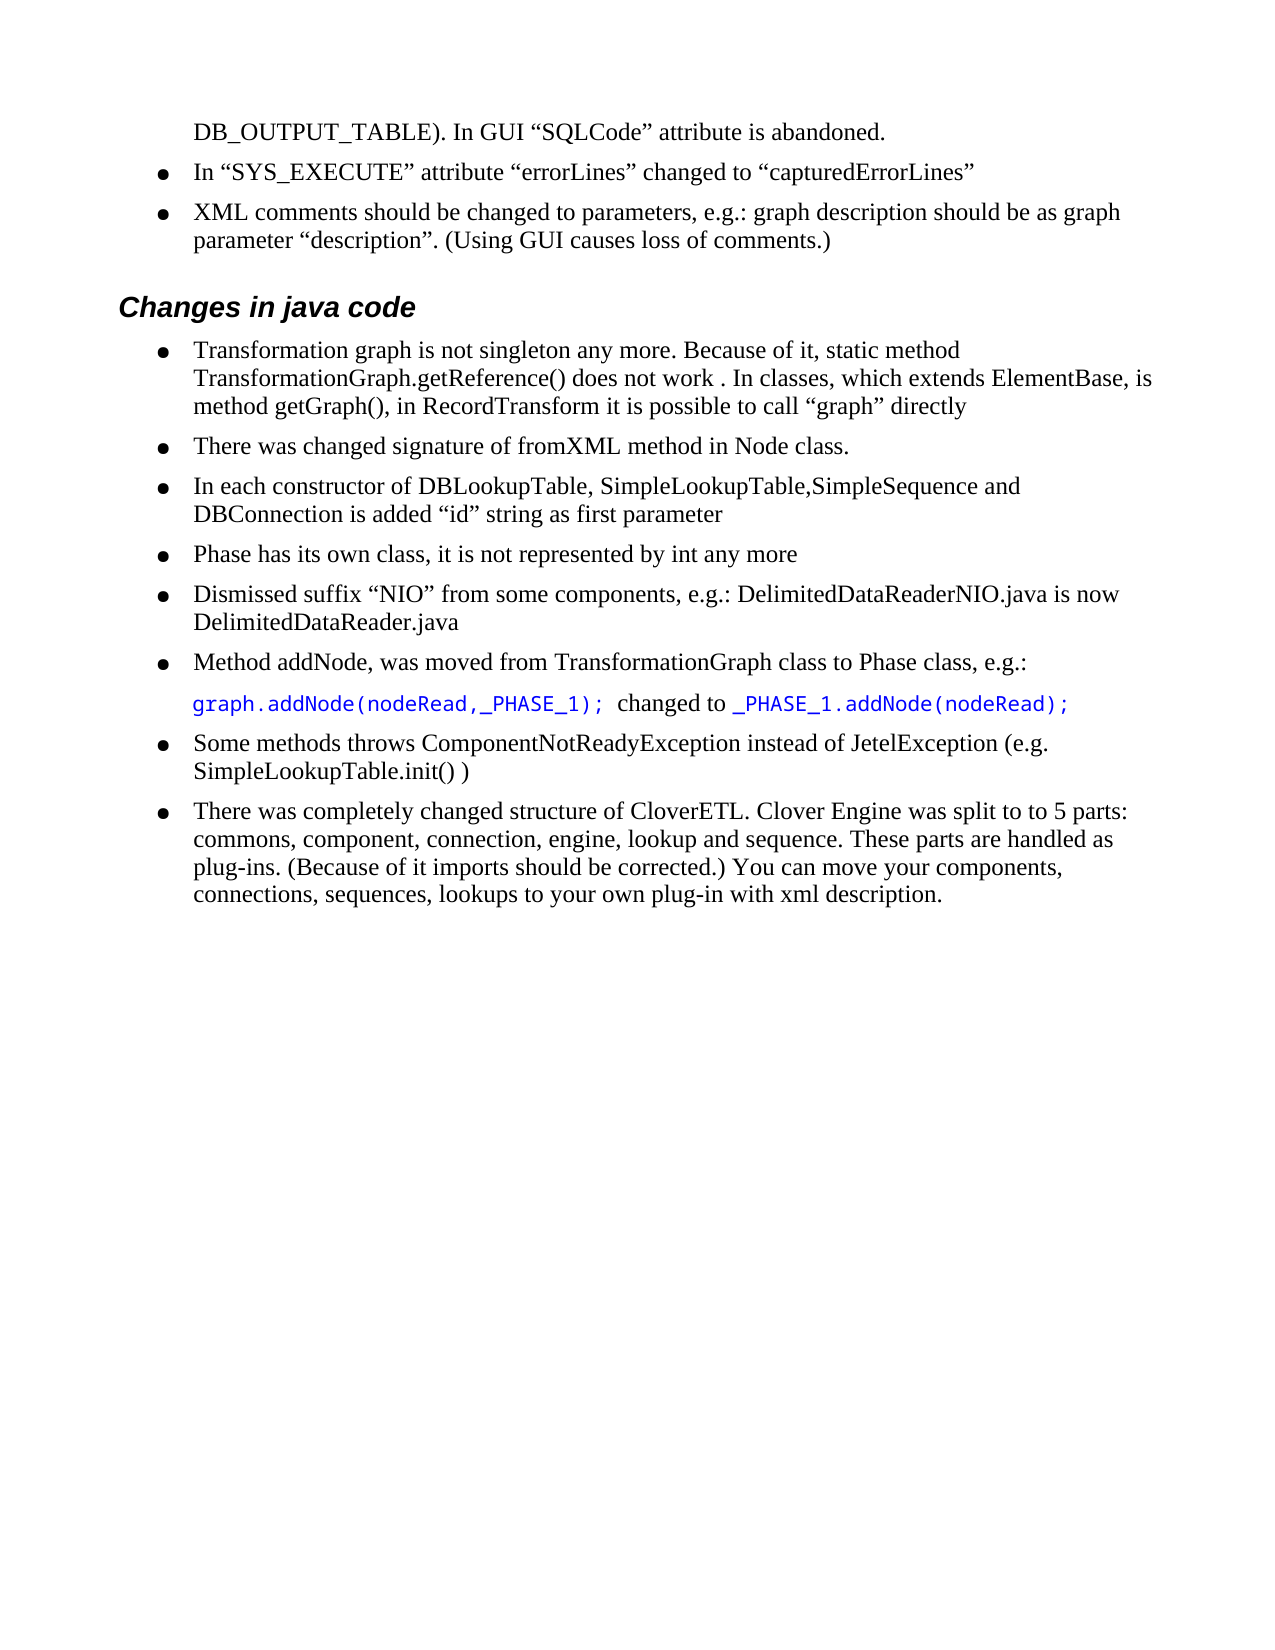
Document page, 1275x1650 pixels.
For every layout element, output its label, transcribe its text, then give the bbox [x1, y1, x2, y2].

subtitle Changes in java code [118, 291, 1157, 324]
list DB_OUTPUT_TABLE). In GUI “SQLCode” attribute is abandoned. [156, 118, 1157, 146]
list Method addNode, was moved from TransformationGraph class to Phase class, e.g.: [156, 648, 1157, 676]
list There was completely changed structure of CloverETL. Clover Engine was split to to 5 parts: commons, component, connection, engine, lookup and sequence. These parts are handled as plug-ins. (Because of it imports should be corrected.) You can move your components, connections, sequences, lookups to your own plug-in with xml description. [156, 797, 1157, 908]
text graph.addNode(nodeRead,_PHASE_1); changed to _PHASE_1.addNode(nodeRead); [118, 689, 1157, 717]
list Transformation graph is not singleton any more. Because of it, static method TransformationGraph.getReference() does not work . In classes, which extends ElementBase, is method getGraph(), in RecordTransform it is possible to call “graph” directly [156, 337, 1157, 420]
list In each constructor of DBLookupTable, SimpleLookupTable,SimpleSequence and DBConnection is added “id” string as first parameter [156, 472, 1157, 528]
list XML comments should be changed to parameters, e.g.: graph description should be as graph parameter “description”. (Using GUI causes loss of comments.) [156, 198, 1157, 254]
list In “SYS_EXECUTE” attribute “errorLines” changed to “capturedErrorLines” [156, 158, 1157, 186]
list Some methods throws ComponentNotReadyException instead of JetelException (e.g. SimpleLookupTable.init() ) [156, 729, 1157, 785]
list Phase has its own class, it is not represented by int any more [156, 540, 1157, 568]
list There was changed signature of fromXML method in Node class. [156, 432, 1157, 460]
list Dismissed suffix “NIO” from some components, e.g.: DelimitedDataReaderNIO.java is now DelimitedDataReader.java [156, 581, 1157, 636]
